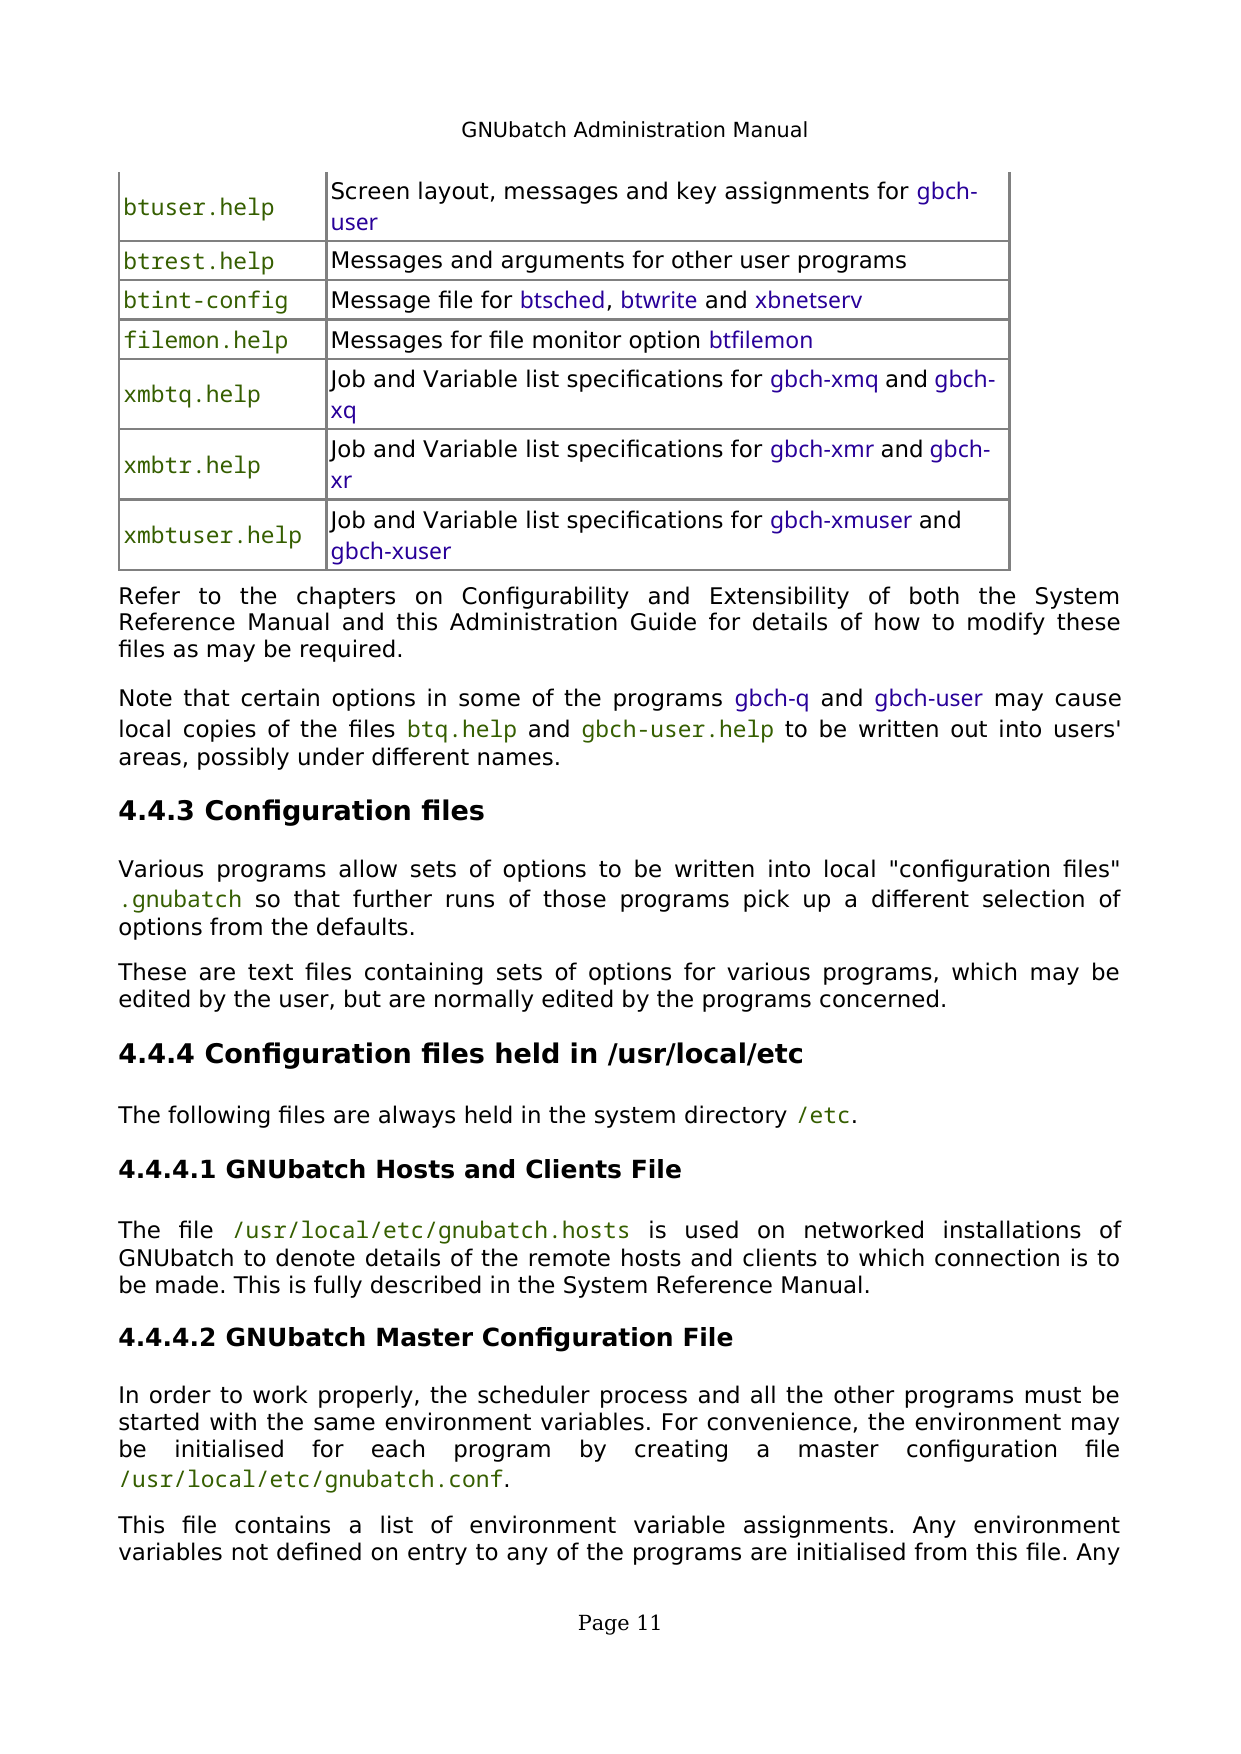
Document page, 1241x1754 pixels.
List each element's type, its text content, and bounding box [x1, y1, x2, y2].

text Refer to the chapters on Configurability and Extensibility of both the System Reference Manual and this Administration Guide for details of how to modify these files as may be required. [118, 583, 1122, 663]
table_cell Job and Variable list specifications for gbch-xmr and gbch-xr [328, 430, 1008, 498]
table_cell Message file for btsched, btwrite and xbnetserv [328, 281, 1008, 318]
table_cell btint-config [120, 281, 325, 318]
table_cell Job and Variable list specifications for gbch-xmq and gbch-xq [328, 360, 1008, 428]
table_cell Messages and arguments for other user programs [328, 242, 1008, 279]
table_cell Screen layout, messages and key assignments for gbch-user [328, 172, 1008, 240]
text This file contains a list of environment variable assignments. Any environment variables not defined on entry to any of the programs are initialised from this file. Any [118, 1512, 1122, 1566]
table_cell btuser.help [120, 172, 325, 240]
subtitle GNUbatch Master Configuration File [118, 1324, 1122, 1353]
table_cell xmbtq.help [120, 360, 325, 428]
table_cell Job and Variable list specifications for gbch-xmuser and gbch-xuser [328, 501, 1008, 569]
text These are text files containing sets of options for various programs, which may be edited by the user, but are normally edited by the programs concerned. [118, 959, 1122, 1013]
subtitle Configuration files [118, 796, 1122, 827]
text Various programs allow sets of options to be written into local "configuration files" .gnubatch so that further runs of those programs pick up a different selection of options from the defaults. [118, 856, 1122, 941]
text Note that certain options in some of the programs gbch-q and gbch-user may cause local copies of the files btq.help and gbch-user.help to be written out into users' areas, possibly under different names. [118, 681, 1122, 771]
table_cell btrest.help [120, 242, 325, 279]
text The following files are always held in the system directory /etc. [118, 1099, 1122, 1130]
subtitle GNUbatch Hosts and Clients File [118, 1155, 1122, 1184]
text In order to work properly, the scheduler process and all the other programs must be started with the same environment variables. For convenience, the environment may be initialised for each program by creating a master configuration file /usr/local/etc/gnubatch.conf. [118, 1382, 1122, 1494]
table_cell xmbtuser.help [120, 501, 325, 569]
table_cell filemon.help [120, 321, 325, 358]
table_cell xmbtr.help [120, 430, 325, 498]
subtitle Configuration files held in /usr/local/etc [118, 1038, 1122, 1069]
text The file /usr/local/etc/gnubatch.hosts is used on networked installations of GNUbatch to denote details of the remote hosts and clients to which connection is to be made. This is fully described in the System Reference Manual. [118, 1214, 1122, 1299]
table_cell Messages for file monitor option btfilemon [328, 321, 1008, 358]
